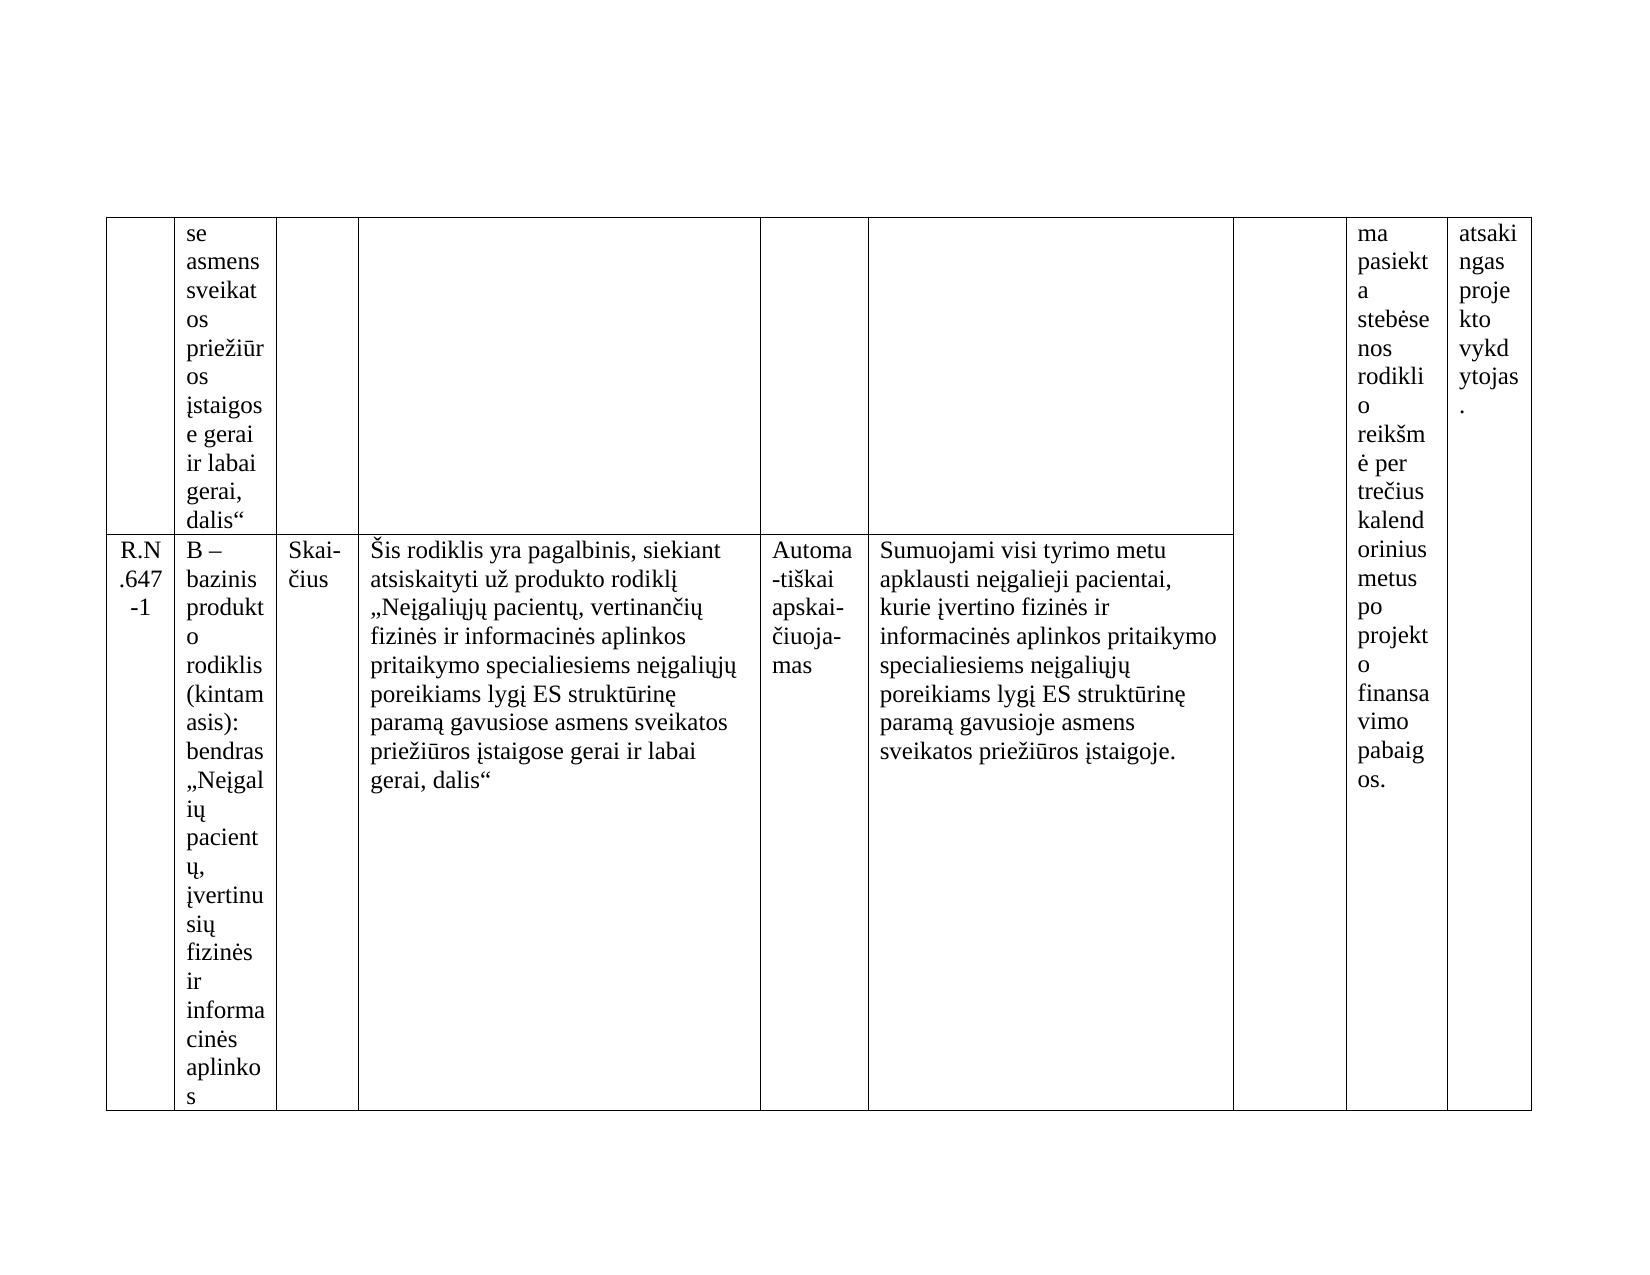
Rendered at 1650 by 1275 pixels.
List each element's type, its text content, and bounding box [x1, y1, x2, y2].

table_cell [107, 218, 174, 534]
table_cell B – bazinis produkto rodiklis (kintamasis): bendras „Neįgalių pacientų, įvertinusių fizinės ir informacinės aplinkos [175, 535, 276, 1110]
table_cell Skai-čius [277, 535, 358, 1110]
table_cell atsakingas projekto vykdytojas. [1448, 218, 1531, 1110]
table_cell se asmens sveikatos priežiūros įstaigose gerai ir labai gerai, dalis“ [175, 218, 276, 534]
table_cell Sumuojami visi tyrimo metu apklausti neįgalieji pacientai, kurie įvertino fizinės ir informacinės aplinkos pritaikymo specialiesiems neįgaliųjų poreikiams lygį ES struktūrinę paramą gavusioje asmens sveikatos priežiūros įstaigoje. [869, 535, 1233, 1110]
table_cell [359, 218, 760, 534]
table_cell Šis rodiklis yra pagalbinis, siekiant atsiskaityti už produkto rodiklį „Neįgaliųjų pacientų, vertinančių fizinės ir informacinės aplinkos pritaikymo specialiesiems neįgaliųjų poreikiams lygį ES struktūrinę paramą gavusiose asmens sveikatos priežiūros įstaigose gerai ir labai gerai, dalis“ [359, 535, 760, 1110]
table_cell [1234, 218, 1346, 1110]
table_cell R.N.647-1 [107, 535, 174, 1110]
table_cell ma pasiekta stebėsenos rodiklio reikšmė per trečius kalendorinius metus po projekto finansavimo pabaigos. [1347, 218, 1447, 1110]
table_cell [277, 218, 358, 534]
table_cell [869, 218, 1233, 534]
table_cell Automa-tiškai apskai-čiuoja-mas [761, 535, 868, 1110]
table_cell [761, 218, 868, 534]
